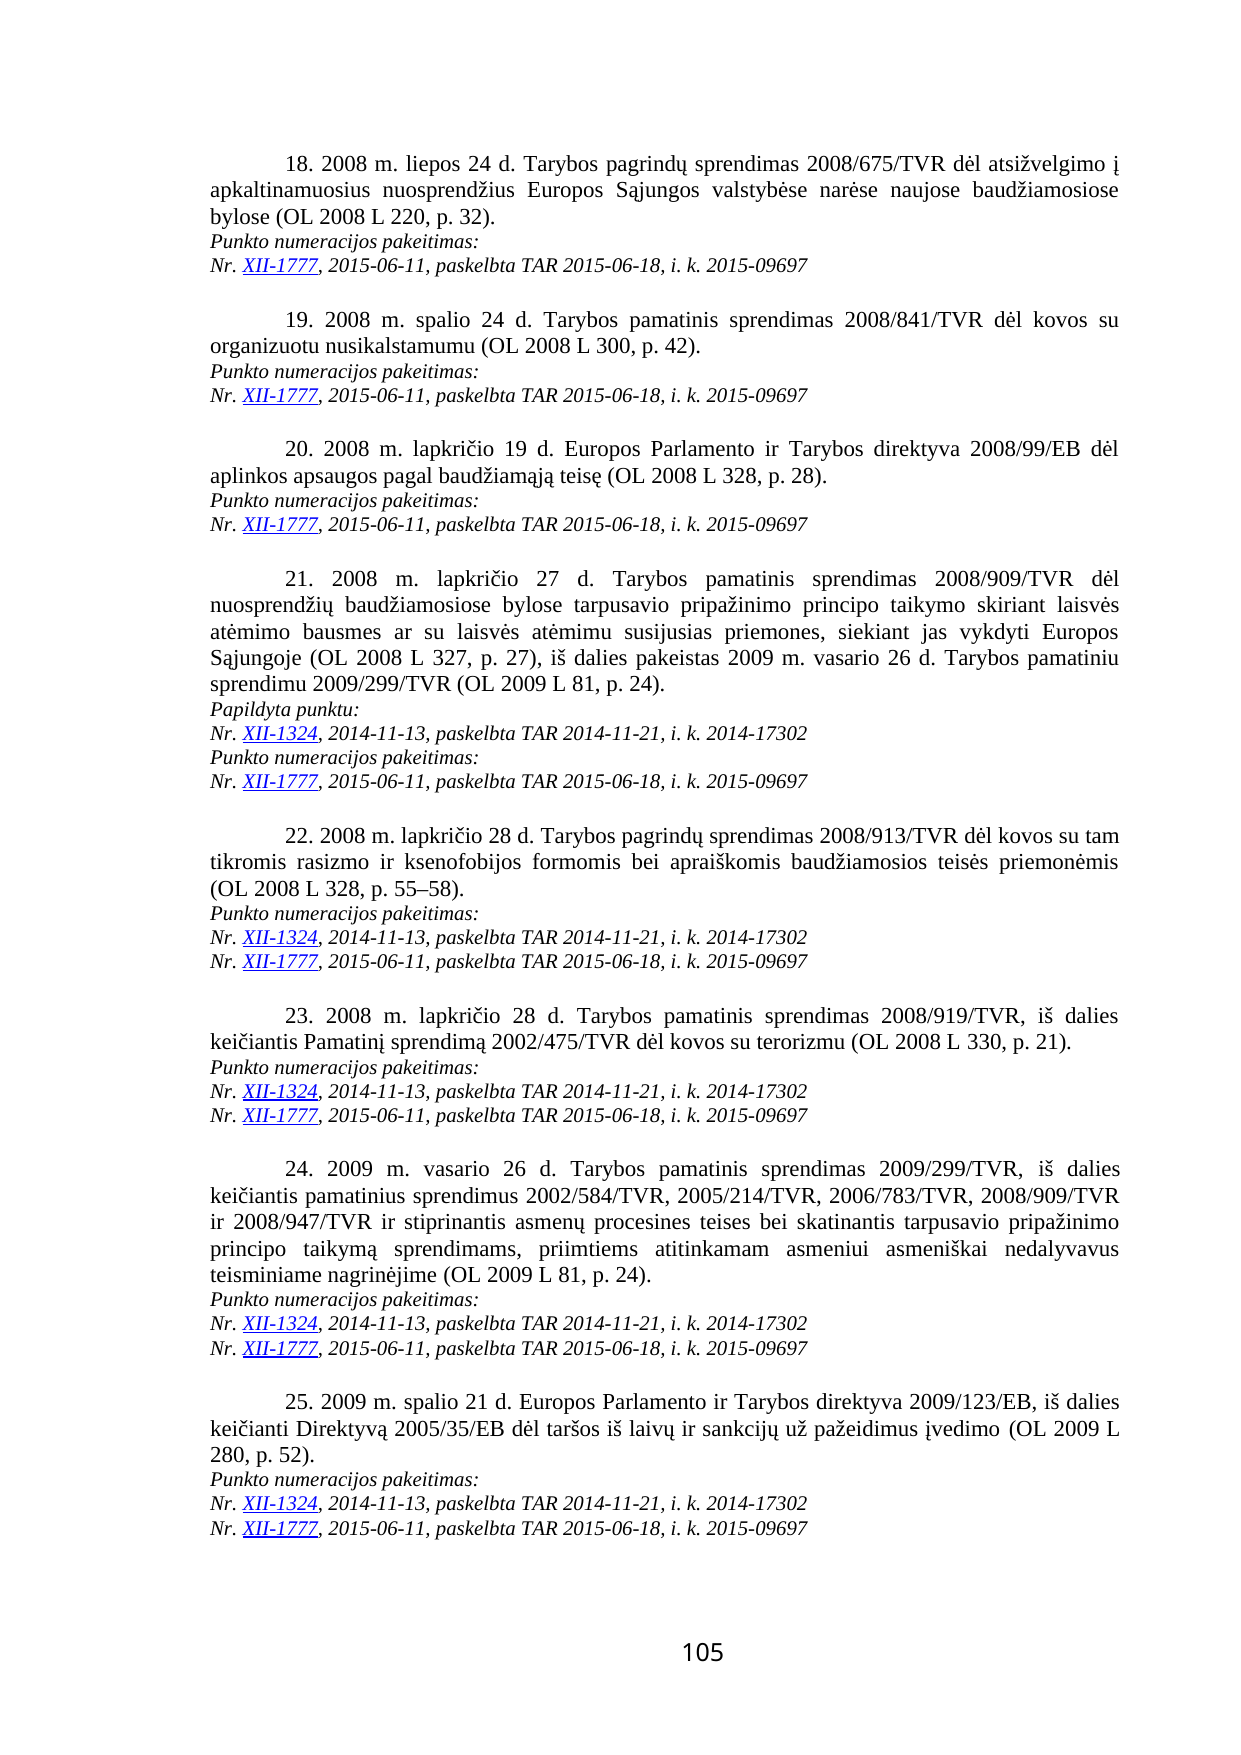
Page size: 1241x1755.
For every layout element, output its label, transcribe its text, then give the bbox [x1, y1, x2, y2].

text Punkto numeracijos pakeitimas: [210, 488, 1120, 512]
text 23. 2008 m. lapkričio 28 d. Tarybos pamatinis sprendimas 2008/919/TVR, iš dalies keičiantis Pamatinį sprendimą 2002/475/TVR dėl kovos su terorizmu (OL 2008 L 330, p. 21). [210, 1002, 1120, 1054]
text 20. 2008 m. lapkričio 19 d. Europos Parlamento ir Tarybos direktyva 2008/99/EB dėl aplinkos apsaugos pagal baudžiamąją teisę (OL 2008 L 328, p. 28). [210, 436, 1120, 488]
text Nr. XII-1777, 2015-06-11, paskelbta TAR 2015-06-18, i. k. 2015-09697 [210, 769, 1120, 793]
text 21. 2008 m. lapkričio 27 d. Tarybos pamatinis sprendimas 2008/909/TVR dėl nuosprendžių baudžiamosiose bylose tarpusavio pripažinimo principo taikymo skiriant laisvės atėmimo bausmes ar su laisvės atėmimu susijusias priemones, siekiant jas vykdyti Europos Sąjungoje (OL 2008 L 327, p. 27), iš dalies pakeistas 2009 m. vasario 26 d. Tarybos pamatiniu sprendimu 2009/299/TVR (OL 2009 L 81, p. 24). [210, 565, 1120, 697]
text Papildyta punktu: [210, 697, 1120, 721]
text 19. 2008 m. spalio 24 d. Tarybos pamatinis sprendimas 2008/841/TVR dėl kovos su organizuotu nusikalstamumu (OL 2008 L 300, p. 42). [210, 306, 1120, 359]
text 22. 2008 m. lapkričio 28 d. Tarybos pagrindų sprendimas 2008/913/TVR dėl kovos su tam tikromis rasizmo ir ksenofobijos formomis bei apraiškomis baudžiamosios teisės priemonėmis (OL 2008 L 328, p. 55–58). [210, 822, 1120, 901]
text Punkto numeracijos pakeitimas: [210, 1054, 1120, 1079]
text 24. 2009 m. vasario 26 d. Tarybos pamatinis sprendimas 2009/299/TVR, iš dalies keičiantis pamatinius sprendimus 2002/584/TVR, 2005/214/TVR, 2006/783/TVR, 2008/909/TVR ir 2008/947/TVR ir stiprinantis asmenų procesines teises bei skatinantis tarpusavio pripažinimo principo taikymą sprendimams, priimtiems atitinkamam asmeniui asmeniškai nedalyvavus teisminiame nagrinėjime (OL 2009 L 81, p. 24). [210, 1156, 1120, 1287]
text 18. 2008 m. liepos 24 d. Tarybos pagrindų sprendimas 2008/675/TVR dėl atsižvelgimo į apkaltinamuosius nuosprendžius Europos Sąjungos valstybėse narėse naujose baudžiamosiose bylose (OL 2008 L 220, p. 32). [210, 150, 1120, 229]
text Punkto numeracijos pakeitimas: [210, 1287, 1120, 1311]
text Nr. XII-1777, 2015-06-11, paskelbta TAR 2015-06-18, i. k. 2015-09697 [210, 949, 1120, 973]
text Nr. XII-1777, 2015-06-11, paskelbta TAR 2015-06-18, i. k. 2015-09697 [210, 383, 1120, 407]
text Punkto numeracijos pakeitimas: [210, 359, 1120, 383]
text Nr. XII-1324, 2014-11-13, paskelbta TAR 2014-11-21, i. k. 2014-17302 [210, 721, 1120, 745]
text Nr. XII-1777, 2015-06-11, paskelbta TAR 2015-06-18, i. k. 2015-09697 [210, 253, 1120, 277]
text 25. 2009 m. spalio 21 d. Europos Parlamento ir Tarybos direktyva 2009/123/EB, iš dalies keičianti Direktyvą 2005/35/EB dėl taršos iš laivų ir sankcijų už pažeidimus įvedimo (OL 2009 L 280, p. 52). [210, 1388, 1120, 1467]
text Nr. XII-1777, 2015-06-11, paskelbta TAR 2015-06-18, i. k. 2015-09697 [210, 1515, 1120, 1539]
text Nr. XII-1777, 2015-06-11, paskelbta TAR 2015-06-18, i. k. 2015-09697 [210, 1103, 1120, 1127]
text Punkto numeracijos pakeitimas: [210, 745, 1120, 769]
text Nr. XII-1324, 2014-11-13, paskelbta TAR 2014-11-21, i. k. 2014-17302 [210, 925, 1120, 949]
text Punkto numeracijos pakeitimas: [210, 1467, 1120, 1491]
text Punkto numeracijos pakeitimas: [210, 229, 1120, 253]
text Nr. XII-1777, 2015-06-11, paskelbta TAR 2015-06-18, i. k. 2015-09697 [210, 512, 1120, 536]
text Nr. XII-1777, 2015-06-11, paskelbta TAR 2015-06-18, i. k. 2015-09697 [210, 1335, 1120, 1359]
text Punkto numeracijos pakeitimas: [210, 901, 1120, 925]
text Nr. XII-1324, 2014-11-13, paskelbta TAR 2014-11-21, i. k. 2014-17302 [210, 1311, 1120, 1335]
text Nr. XII-1324, 2014-11-13, paskelbta TAR 2014-11-21, i. k. 2014-17302 [210, 1079, 1120, 1103]
text Nr. XII-1324, 2014-11-13, paskelbta TAR 2014-11-21, i. k. 2014-17302 [210, 1491, 1120, 1515]
